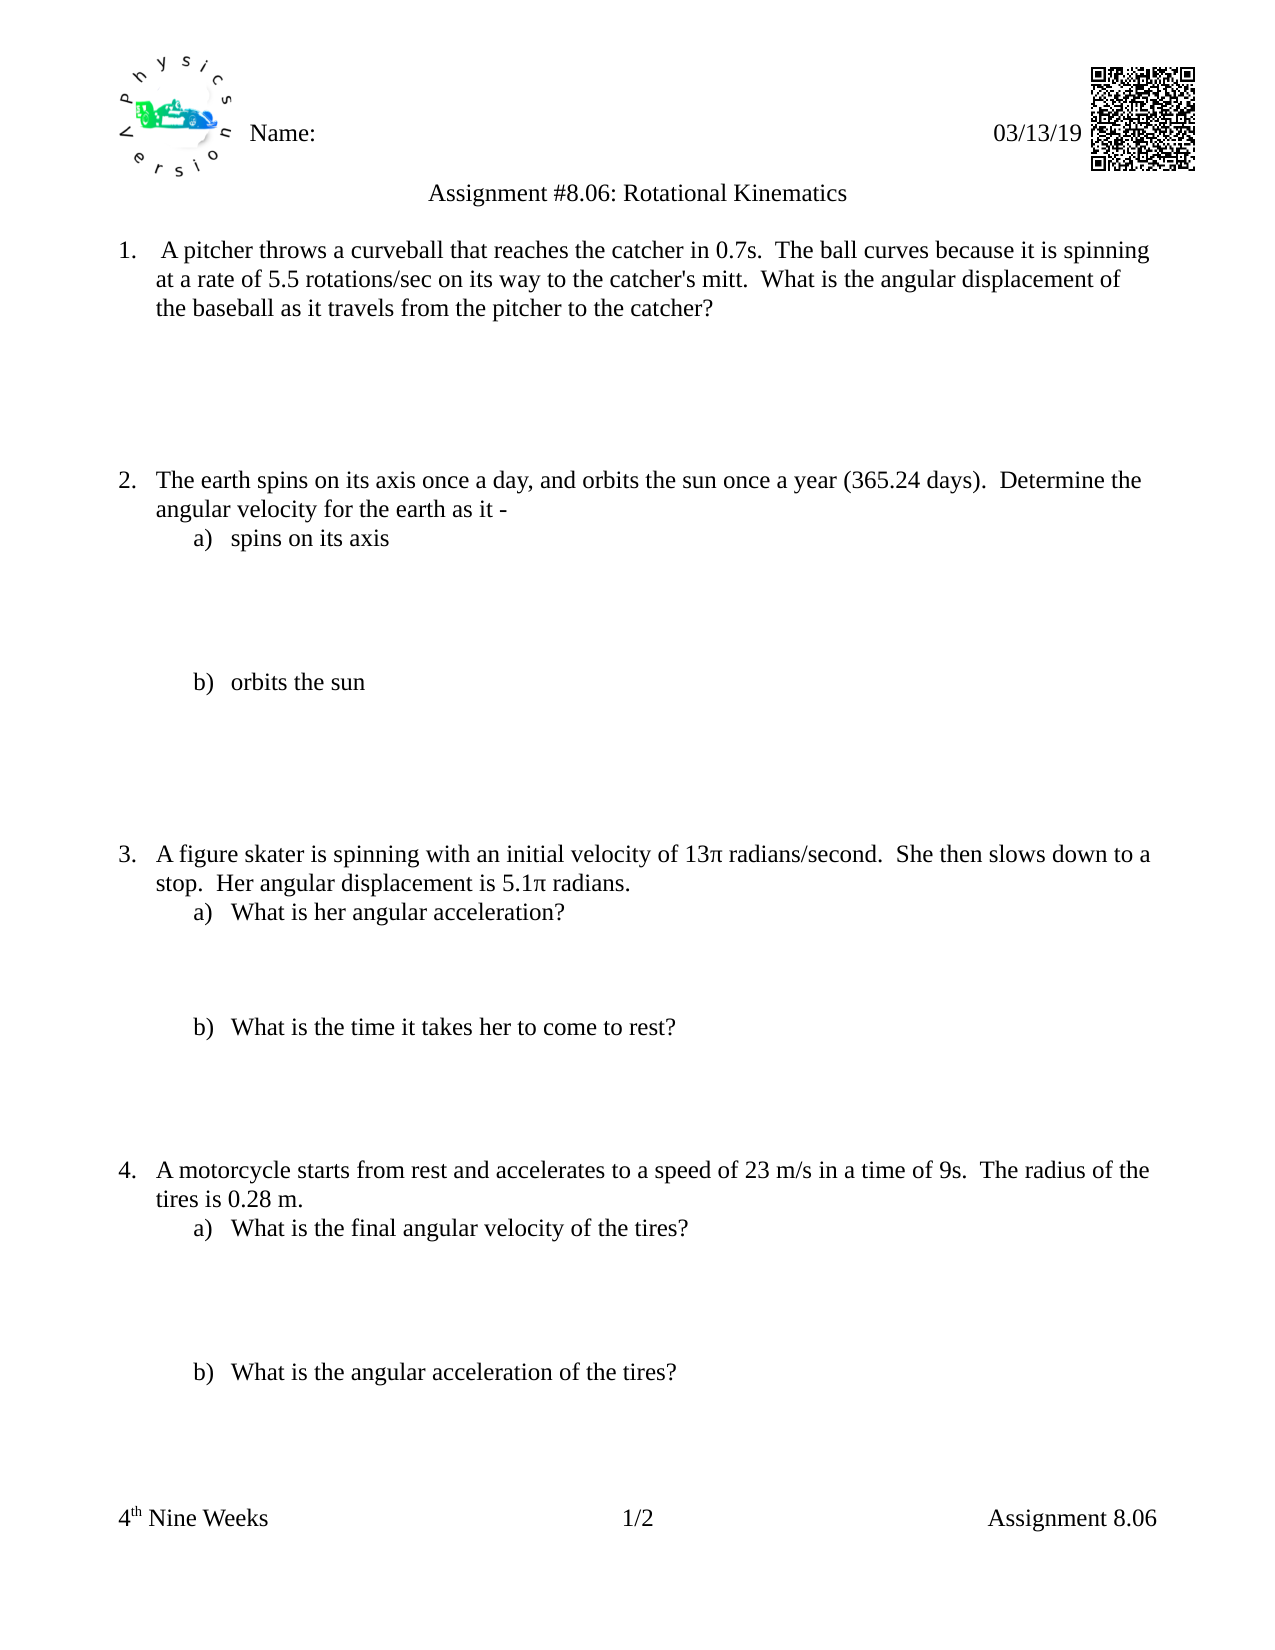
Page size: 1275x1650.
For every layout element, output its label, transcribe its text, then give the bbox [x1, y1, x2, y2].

picture [119, 56, 232, 177]
list What is the time it takes her to come to rest? [193, 1012, 1157, 1041]
list A figure skater is spinning with an initial velocity of 13π radians/second. She then slows down to a stop. Her angular displacement is 5.1π radians. [118, 839, 1157, 897]
list The earth spins on its axis once a day, and orbits the sun once a year (365.24 days). Determine the angular velocity for the earth as it - [118, 466, 1157, 523]
list What is her angular acceleration? [193, 897, 1157, 926]
list What is the angular acceleration of the tires? [193, 1357, 1157, 1386]
list orbits the sun [193, 667, 1157, 696]
list What is the final angular velocity of the tires? [193, 1213, 1157, 1242]
picture [1082, 58, 1203, 179]
list spins on its axis [193, 523, 1157, 552]
list A motorcycle starts from rest and accelerates to a speed of 23 m/s in a time of 9s. The radius of the tires is 0.28 m. [118, 1156, 1157, 1213]
list A pitcher throws a curveball that reaches the catcher in 0.7s. The ball curves because it is spinning at a rate of 5.5 rotations/sec on its way to the catcher's mitt. What is the angular displacement of the baseball as it travels from the pitcher to the catcher? [118, 236, 1157, 322]
text Assignment #8.06: Rotational Kinematics [118, 176, 1157, 207]
